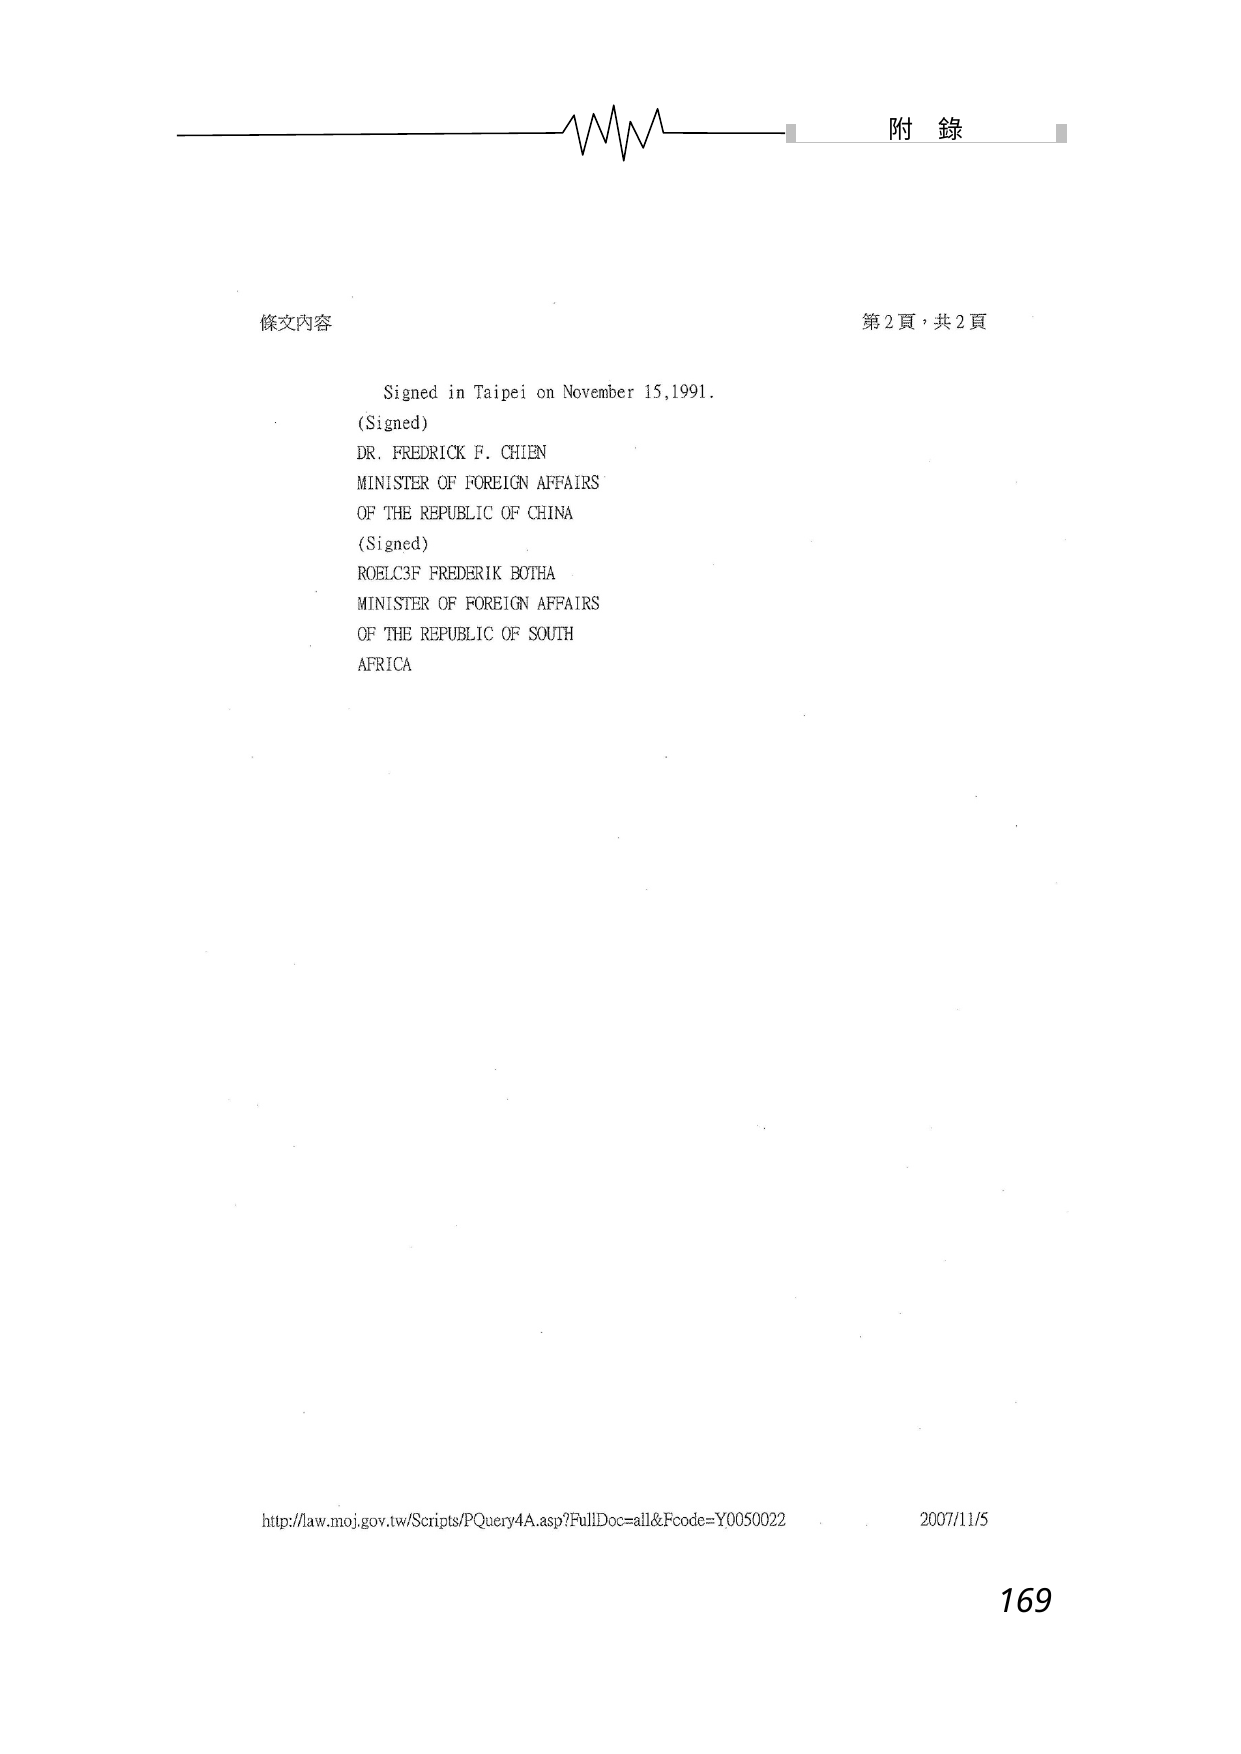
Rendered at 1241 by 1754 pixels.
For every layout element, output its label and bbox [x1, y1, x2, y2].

picture [182, 290, 1069, 1544]
